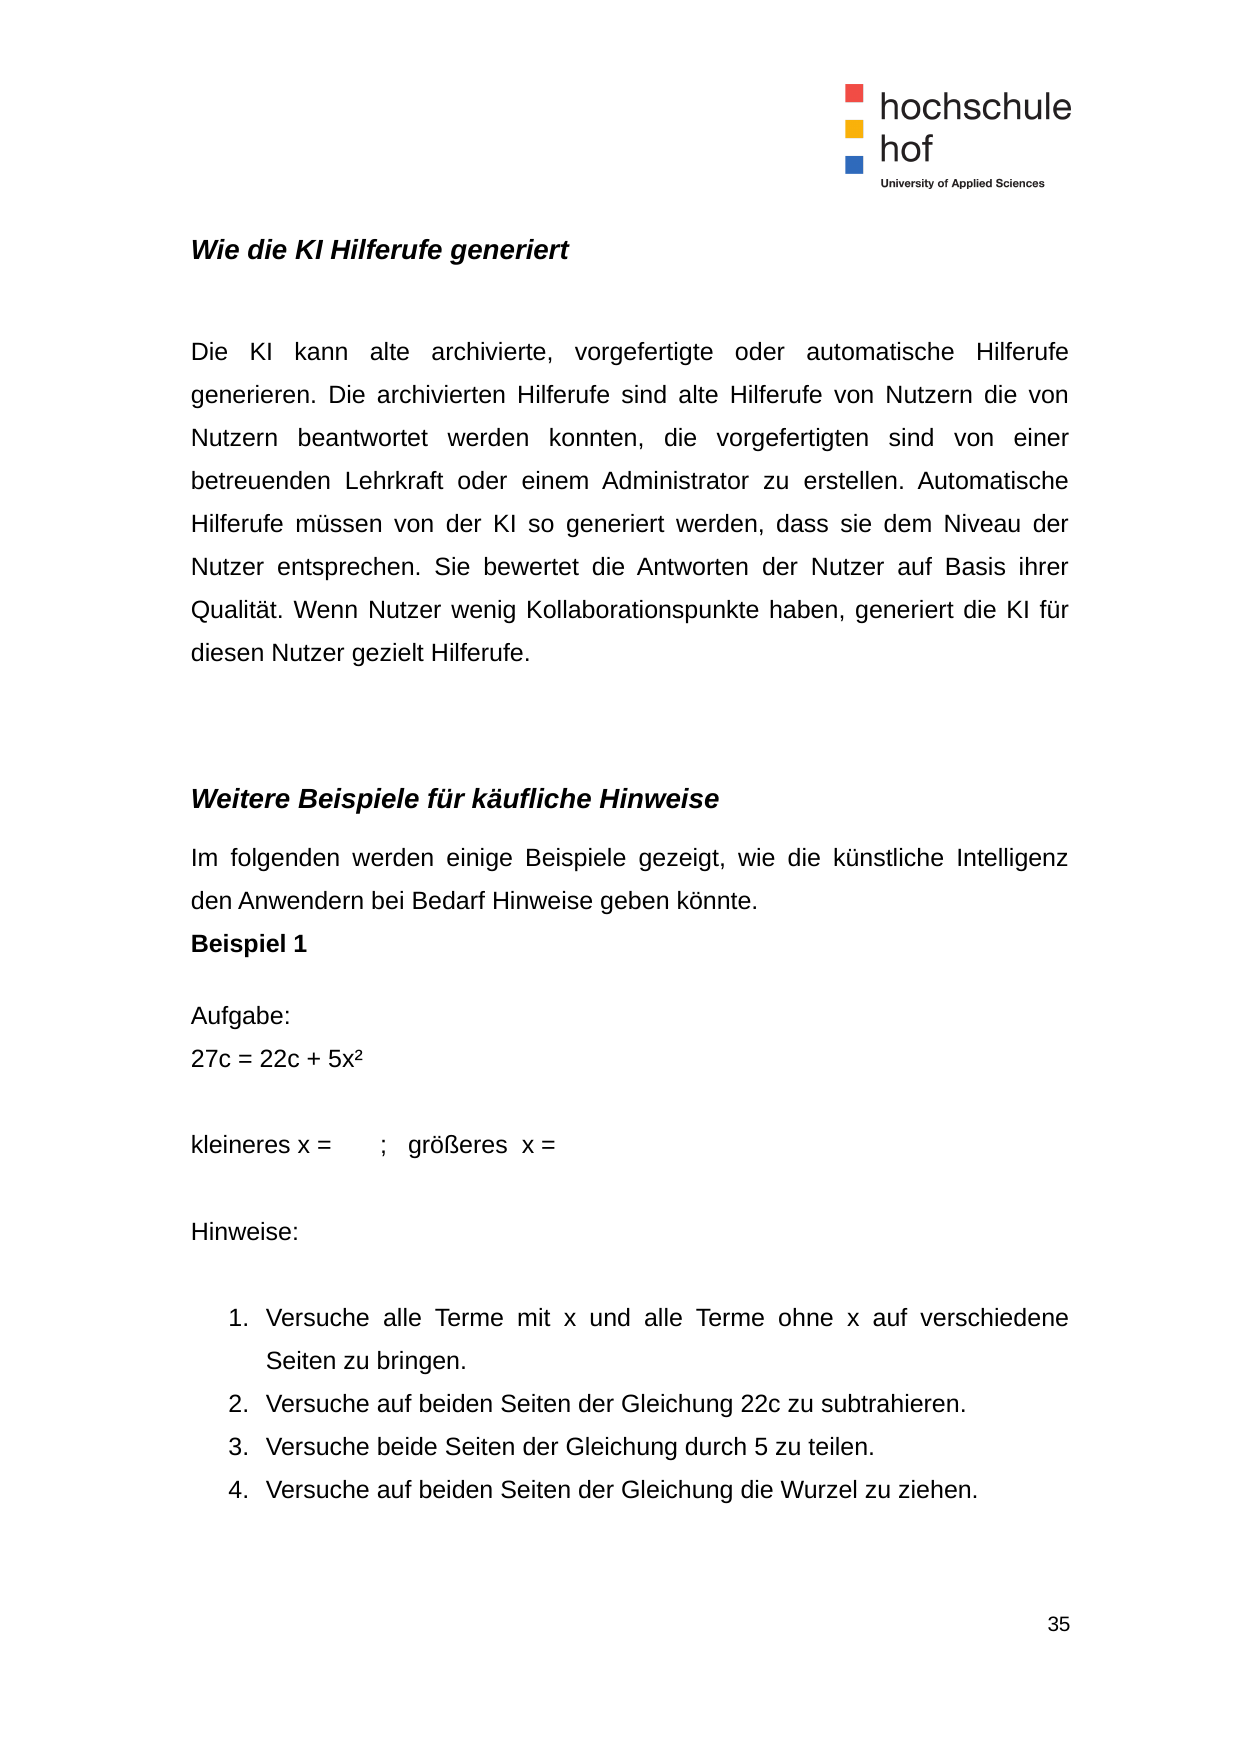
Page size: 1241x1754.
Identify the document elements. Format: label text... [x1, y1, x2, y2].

list Versuche auf beiden Seiten der Gleichung 22c zu subtrahieren. [228, 1389, 1070, 1418]
text Beispiel 1 [191, 929, 1070, 958]
list Versuche auf beiden Seiten der Gleichung die Wurzel zu ziehen. [228, 1475, 1070, 1504]
text Die KI kann alte archivierte, vorgefertigte oder automatische Hilferufe generieren. Die archivierten Hilferufe sind alte Hilferufe von Nutzern die von Nutzern beantwortet werden konnten, die vorgefertigten sind von einer betreuenden Lehrkraft oder einem Administrator zu erstellen. Automatische Hilferufe müssen von der KI so generiert werden, dass sie dem Niveau der Nutzer entsprechen. Sie bewertet die Antworten der Nutzer auf Basis ihrer Qualität. Wenn Nutzer wenig Kollaborationspunkte haben, generiert die KI für diesen Nutzer gezielt Hilferufe. [191, 337, 1070, 667]
text kleineres x = ; größeres x = [191, 1130, 1070, 1159]
picture [845, 84, 1071, 189]
text 27c = 22c + 5x² [191, 1044, 1070, 1073]
list Versuche alle Terme mit x und alle Terme ohne x auf verschiedene Seiten zu bringen. [228, 1303, 1070, 1374]
text Aufgabe: [191, 1001, 1070, 1029]
text Hinweise: [191, 1216, 1070, 1245]
subtitle Weitere Beispiele für käufliche Hinweise [191, 782, 1070, 814]
subtitle Wie die KI Hilferufe generiert [191, 233, 1070, 265]
list Versuche beide Seiten der Gleichung durch 5 zu teilen. [228, 1432, 1070, 1461]
text Im folgenden werden einige Beispiele gezeigt, wie die künstliche Intelligenz den Anwendern bei Bedarf Hinweise geben könnte. [191, 843, 1070, 914]
